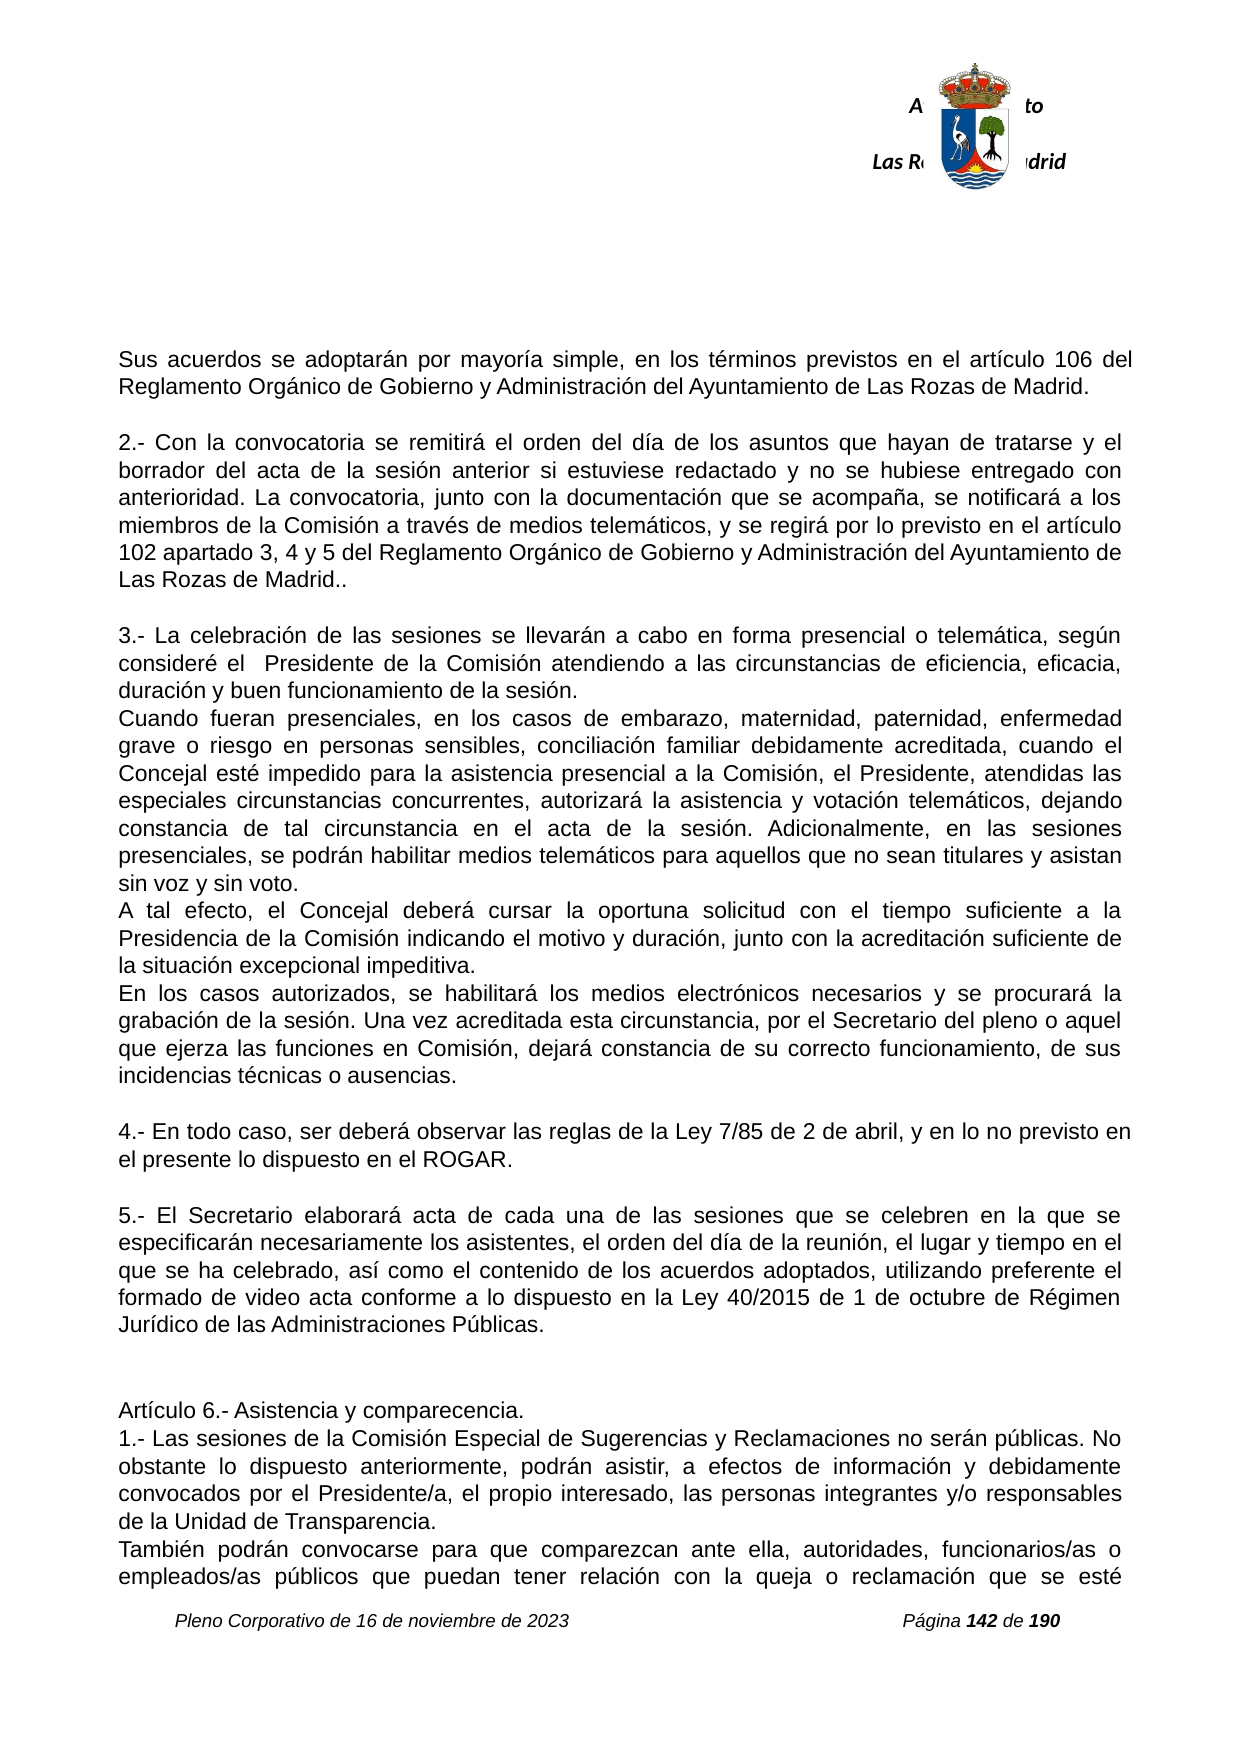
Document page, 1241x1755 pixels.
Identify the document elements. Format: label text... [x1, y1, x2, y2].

text 4.- En todo caso, ser deberá observar las reglas de la Ley 7/85 de 2 de abril, y en lo no previsto en el presente lo dispuesto en el ROGAR. [118, 1118, 1134, 1172]
text 5.- El Secretario elaborará acta de cada una de las sesiones que se celebren en la que se especificarán necesariamente los asistentes, el orden del día de la reunión, el lugar y tiempo en el que se ha celebrado, así como el contenido de los acuerdos adoptados, utilizando preferente el formado de video acta conforme a lo dispuesto en la Ley 40/2015 de 1 de octubre de Régimen Jurídico de las Administraciones Públicas. [118, 1202, 1122, 1338]
text Artículo 6.- Asistencia y comparecencia. [118, 1397, 1134, 1424]
text Cuando fueran presenciales, en los casos de embarazo, maternidad, paternidad, enfermedad grave o riesgo en personas sensibles, conciliación familiar debidamente acreditada, cuando el Concejal esté impedido para la asistencia presencial a la Comisión, el Presidente, atendidas las especiales circunstancias concurrentes, autorizará la asistencia y votación telemáticos, dejando constancia de tal circunstancia en el acta de la sesión. Adicionalmente, en las sesiones presenciales, se podrán habilitar medios telemáticos para aquellos que no sean titulares y asistan sin voz y sin voto. [118, 705, 1123, 896]
text Sus acuerdos se adoptarán por mayoría simple, en los términos previstos en el artículo 106 del Reglamento Orgánico de Gobierno y Administración del Ayuntamiento de Las Rozas de Madrid. [118, 346, 1134, 400]
text También podrán convocarse para que comparezcan ante ella, autoridades, funcionarios/as o empleados/as públicos que puedan tener relación con la queja o reclamación que se esté [118, 1536, 1122, 1589]
text 3.- La celebración de las sesiones se llevarán a cabo en forma presencial o telemática, según consideré el Presidente de la Comisión atendiendo a las circunstancias de eficiencia, eficacia, duración y buen funcionamiento de la sesión. [118, 622, 1122, 703]
text A tal efecto, el Concejal deberá cursar la oportuna solicitud con el tiempo suficiente a la Presidencia de la Comisión indicando el motivo y duración, junto con la acreditación suficiente de la situación excepcional impeditiva. [118, 897, 1123, 978]
text 1.- Las sesiones de la Comisión Especial de Sugerencias y Reclamaciones no serán públicas. No obstante lo dispuesto anteriormente, podrán asistir, a efectos de información y debidamente convocados por el Presidente/a, el propio interesado, las personas integrantes y/o responsables de la Unidad de Transparencia. [118, 1425, 1122, 1534]
text 2.- Con la convocatoria se remitirá el orden del día de los asuntos que hayan de tratarse y el borrador del acta de la sesión anterior si estuviese redactado y no se hubiese entregado con anterioridad. La convocatoria, junto con la documentación que se acompaña, se notificará a los miembros de la Comisión a través de medios telemáticos, y se regirá por lo previsto en el artículo 102 apartado 3, 4 y 5 del Reglamento Orgánico de Gobierno y Administración del Ayuntamiento de Las Rozas de Madrid.. [118, 429, 1122, 593]
text En los casos autorizados, se habilitará los medios electrónicos necesarios y se procurará la grabación de la sesión. Una vez acreditada esta circunstancia, por el Secretario del pleno o aquel que ejerza las funciones en Comisión, dejará constancia de su correcto funcionamiento, de sus incidencias técnicas o ausencias. [118, 980, 1122, 1089]
